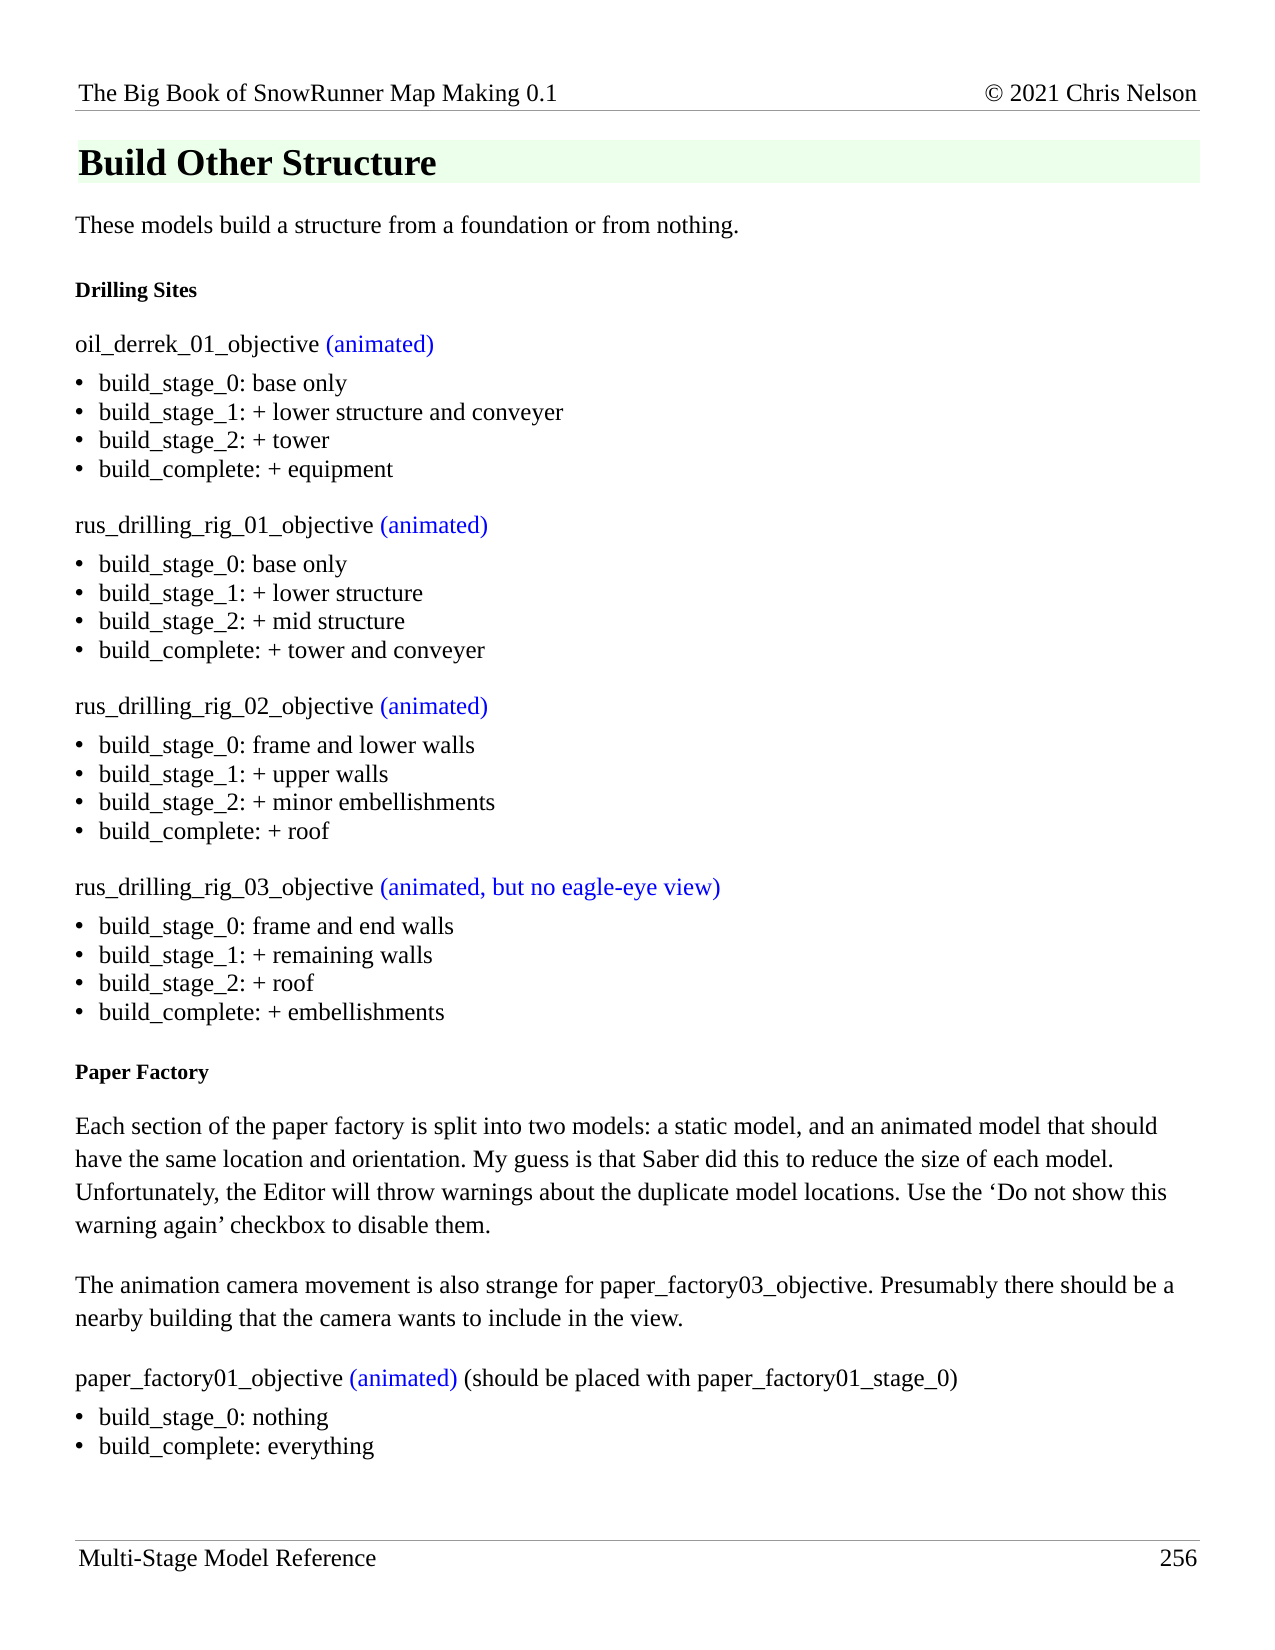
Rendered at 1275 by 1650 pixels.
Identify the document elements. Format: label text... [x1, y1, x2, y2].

list build_stage_0: nothing [75, 1402, 1200, 1431]
text The animation camera movement is also strange for paper_factory03_objective. Presumably there should be a nearby building that the camera wants to include in the view. [75, 1270, 1200, 1332]
list build_complete: + roof [75, 816, 1200, 845]
list build_stage_2: + roof [75, 968, 1200, 997]
list build_stage_0: frame and end walls [75, 911, 1200, 940]
text Each section of the paper factory is split into two models: a static model, and an animated model that should have the same location and orientation. My guess is that Saber did this to reduce the size of each model. Unfortunately, the Editor will throw warnings about the duplicate model locations. Use the ‘Do not show this warning again’ checkbox to disable them. [75, 1111, 1200, 1239]
list build_complete: + embellishments [75, 997, 1200, 1026]
list build_stage_1: + upper walls [75, 759, 1200, 787]
list build_complete: + equipment [75, 454, 1200, 483]
list build_stage_0: base only [75, 549, 1200, 578]
list build_stage_2: + tower [75, 425, 1200, 454]
list build_stage_0: base only [75, 368, 1200, 397]
subtitle rus_drilling_rig_01_objective (animated) [75, 510, 1200, 538]
subtitle paper_factory01_objective (animated) (should be placed with paper_factory01_stage_0) [75, 1363, 1200, 1392]
list build_complete: + tower and conveyer [75, 635, 1200, 664]
subtitle rus_drilling_rig_03_objective (animated, but no eagle-eye view) [75, 872, 1200, 901]
list build_stage_1: + lower structure [75, 578, 1200, 606]
text These models build a structure from a foundation or from nothing. [75, 211, 1200, 239]
subtitle oil_derrek_01_objective (animated) [75, 329, 1200, 357]
list build_complete: everything [75, 1431, 1200, 1460]
list build_stage_0: frame and lower walls [75, 730, 1200, 759]
list build_stage_1: + remaining walls [75, 940, 1200, 968]
subtitle Build Other Structure [78, 140, 1200, 183]
subtitle rus_drilling_rig_02_objective (animated) [75, 691, 1200, 719]
list build_stage_2: + minor embellishments [75, 787, 1200, 816]
subtitle Drilling Sites [75, 277, 1200, 302]
list build_stage_2: + mid structure [75, 606, 1200, 635]
subtitle Paper Factory [75, 1059, 1200, 1084]
list build_stage_1: + lower structure and conveyer [75, 397, 1200, 425]
